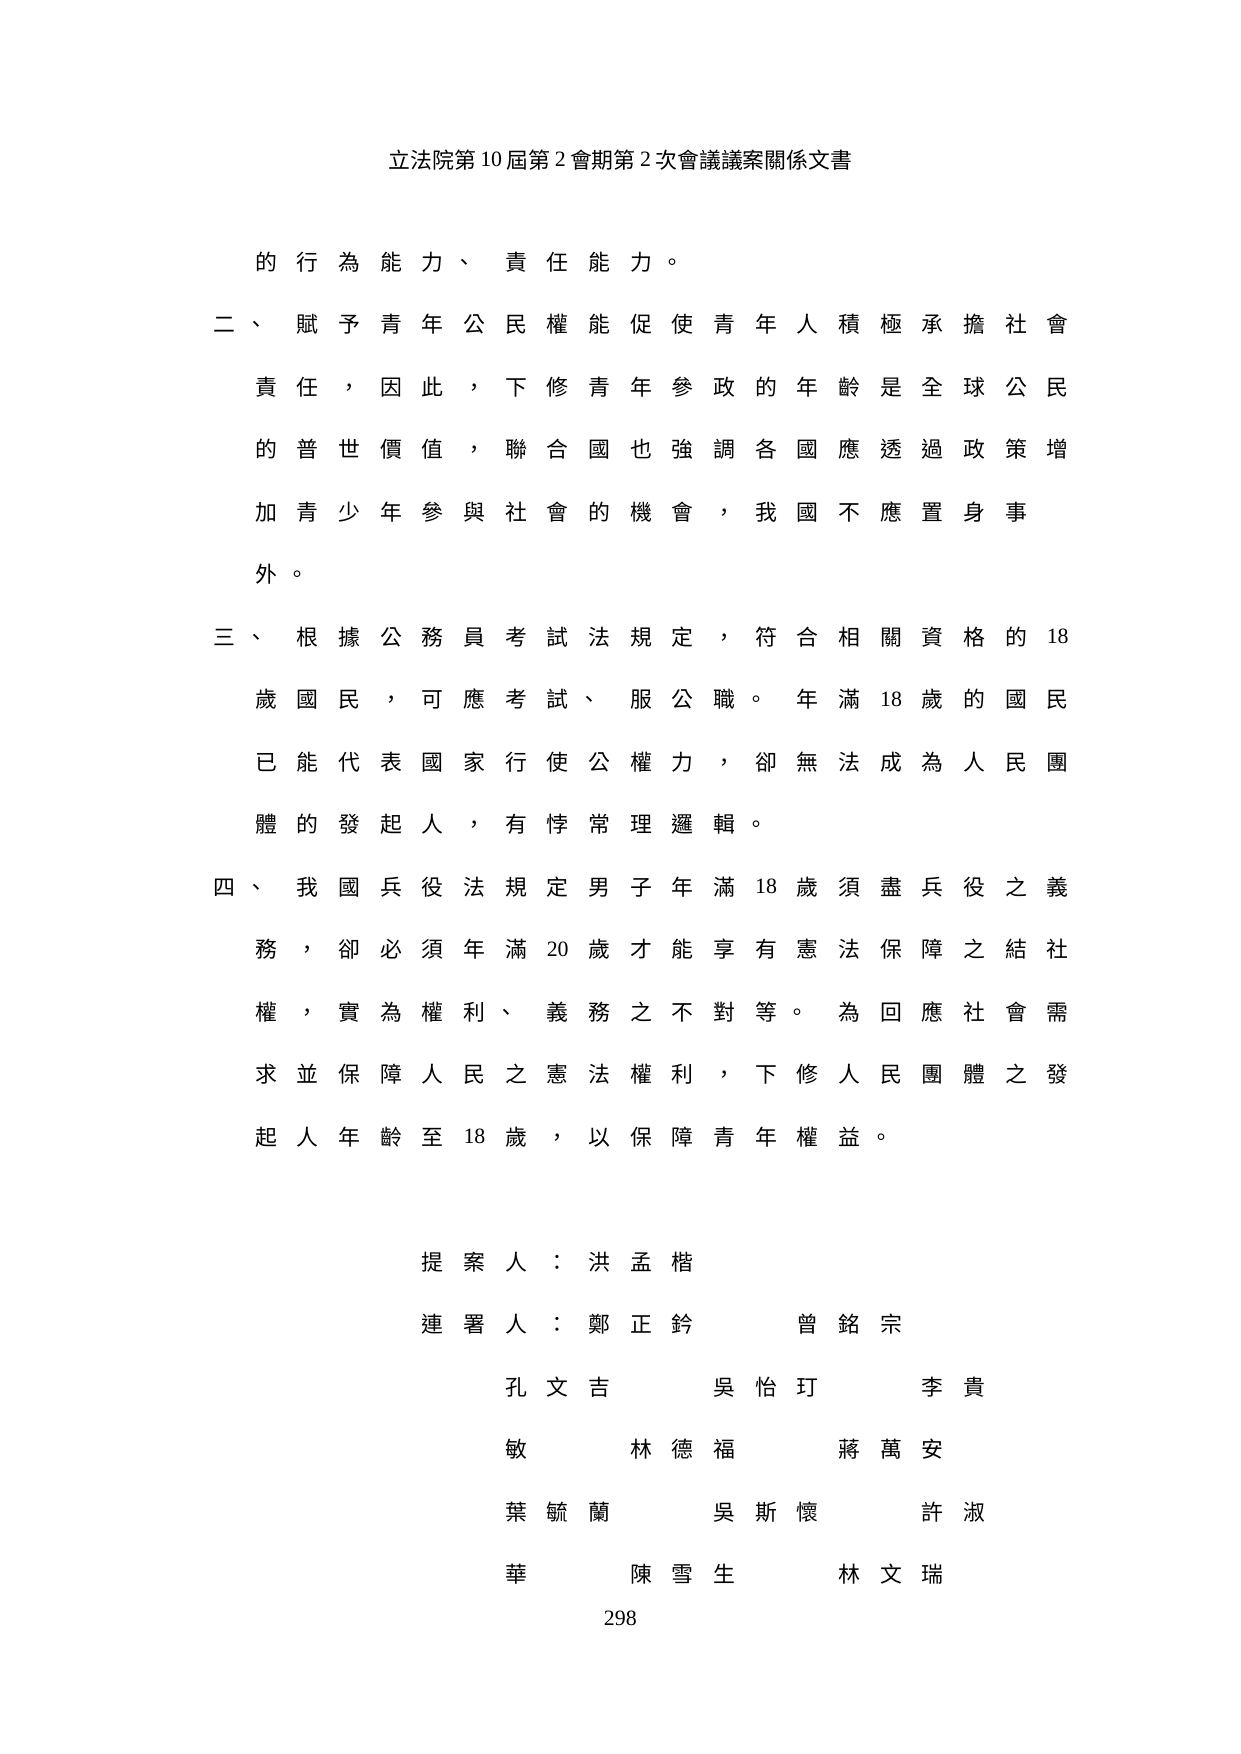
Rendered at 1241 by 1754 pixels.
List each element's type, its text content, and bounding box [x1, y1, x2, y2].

text 二、賦予青年公民權能促使青年人積極承擔社會責任，因此，下修青年參政的年齡是全球公民的普世價值，聯合國也強調各國應透過政策增加青少年參與社會的機會，我國不應置身事外。 [184, 281, 1078, 594]
text 三、根據公務員考試法規定，符合相關資格的18歲國民，可應考試、服公職。年滿18歲的國民已能代表國家行使公權力，卻無法成為人民團體的發起人，有悖常理邏輯。 [184, 594, 1078, 844]
text 連署人：鄭正鈐 曾銘宗 孔文吉 吳怡玎 李貴敏 林德福 蔣萬安 葉毓蘭 吳斯懷 許淑華 陳雪生 林文瑞 [403, 1281, 1012, 1594]
text 提案人：洪孟楷 [403, 1219, 1012, 1281]
text 的行為能力、責任能力。 [184, 219, 1078, 281]
text 四、我國兵役法規定男子年滿18歲須盡兵役之義務，卻必須年滿20歲才能享有憲法保障之結社權，實為權利、義務之不對等。為回應社會需求並保障人民之憲法權利，下修人民團體之發起人年齡至18歲，以保障青年權益。 [184, 844, 1078, 1156]
